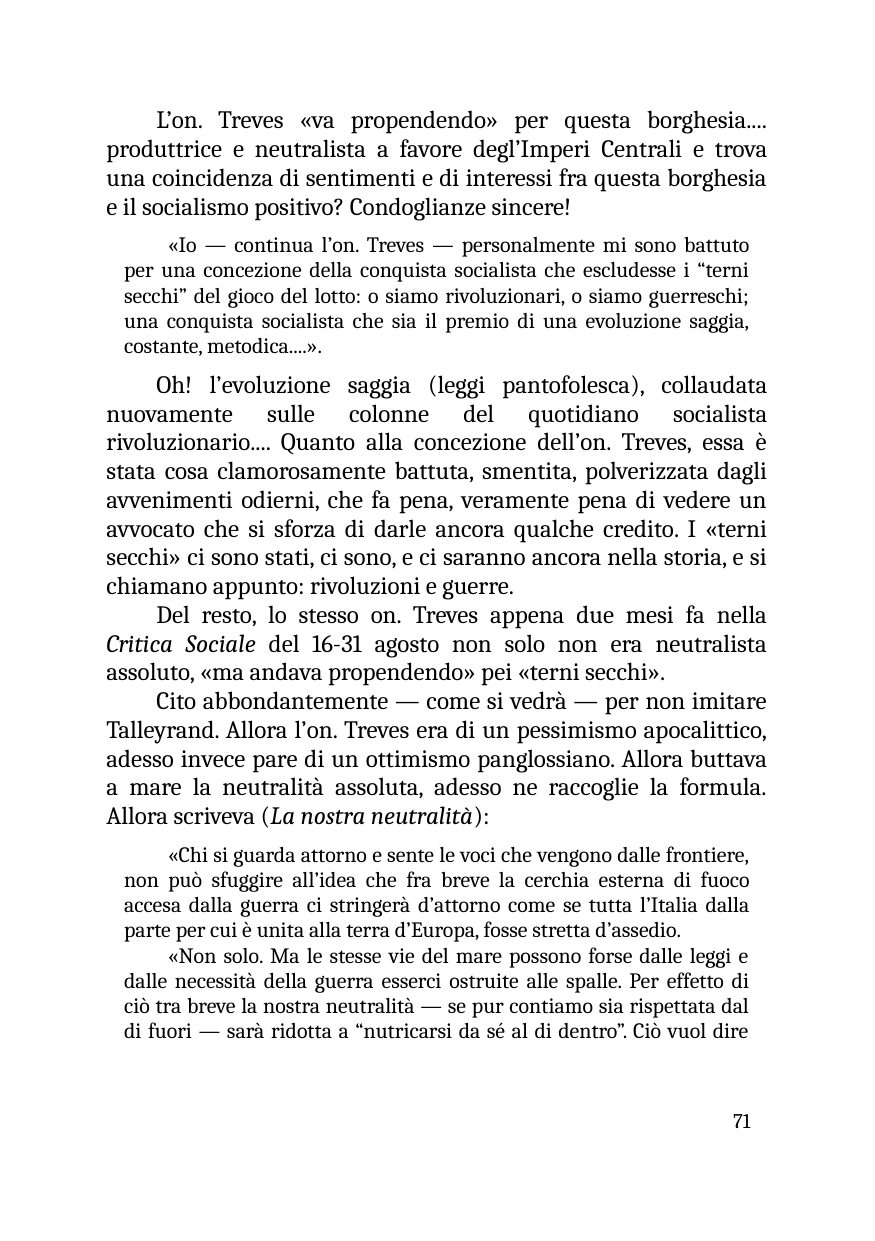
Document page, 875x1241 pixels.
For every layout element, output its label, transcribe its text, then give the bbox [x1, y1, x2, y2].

text Del resto, lo stesso on. Treves appena due mesi fa nella Critica Sociale del 16-31 agosto non solo non era neutralista assoluto, «ma andava propendendo» pei «terni secchi». [106, 601, 768, 687]
text «Non solo. Ma le stesse vie del mare possono forse dalle leggi e dalle necessità della guerra esserci ostruite alle spalle. Per effetto di ciò tra breve la nostra neutralità — se pur contiamo sia rispettata dal di fuori — sarà ridotta a “nutricarsi da sé al di dentro”. Ciò vuol dire [124, 943, 750, 1044]
text Cito abbondantemente — come si vedrà — per non imitare Talleyrand. Allora l’on. Treves era di un pessimismo apocalittico, adesso invece pare di un ottimismo panglossiano. Allora buttava a mare la neutralità assoluta, adesso ne raccoglie la formula. Allora scriveva (La nostra neutralità): [106, 687, 768, 831]
text Oh! l’evoluzione saggia (leggi pantofolesca), collaudata nuovamente sulle colonne del quotidiano socialista rivoluzionario.... Quanto alla concezione dell’on. Treves, essa è stata cosa clamorosamente battuta, smentita, polverizzata dagli avvenimenti odierni, che fa pena, veramente pena di vedere un avvocato che si sforza di darle ancora qualche credito. I «terni secchi» ci sono stati, ci sono, e ci saranno ancora nella storia, e si chiamano appunto: rivoluzioni e guerre. [106, 371, 768, 601]
text L’on. Treves «va propendendo» per questa borghesia.... produttrice e neutralista a favore degl’Imperi Centrali e trova una coincidenza di sentimenti e di interessi fra questa borghesia e il socialismo positivo? Condoglianze sincere! [106, 106, 768, 221]
text «Io — continua l’on. Treves — personalmente mi sono battuto per una concezione della conquista socialista che escludesse i “terni secchi” del gioco del lotto: o siamo rivoluzionari, o siamo guerreschi; una conquista socialista che sia il premio di una evoluzione saggia, costante, metodica....». [124, 233, 750, 359]
text «Chi si guarda attorno e sente le voci che vengono dalle frontiere, non può sfuggire all’idea che fra breve la cerchia esterna di fuoco accesa dalla guerra ci stringerà d’attorno come se tutta l’Italia dalla parte per cui è unita alla terra d’Europa, fosse stretta d’assedio. [124, 843, 750, 943]
